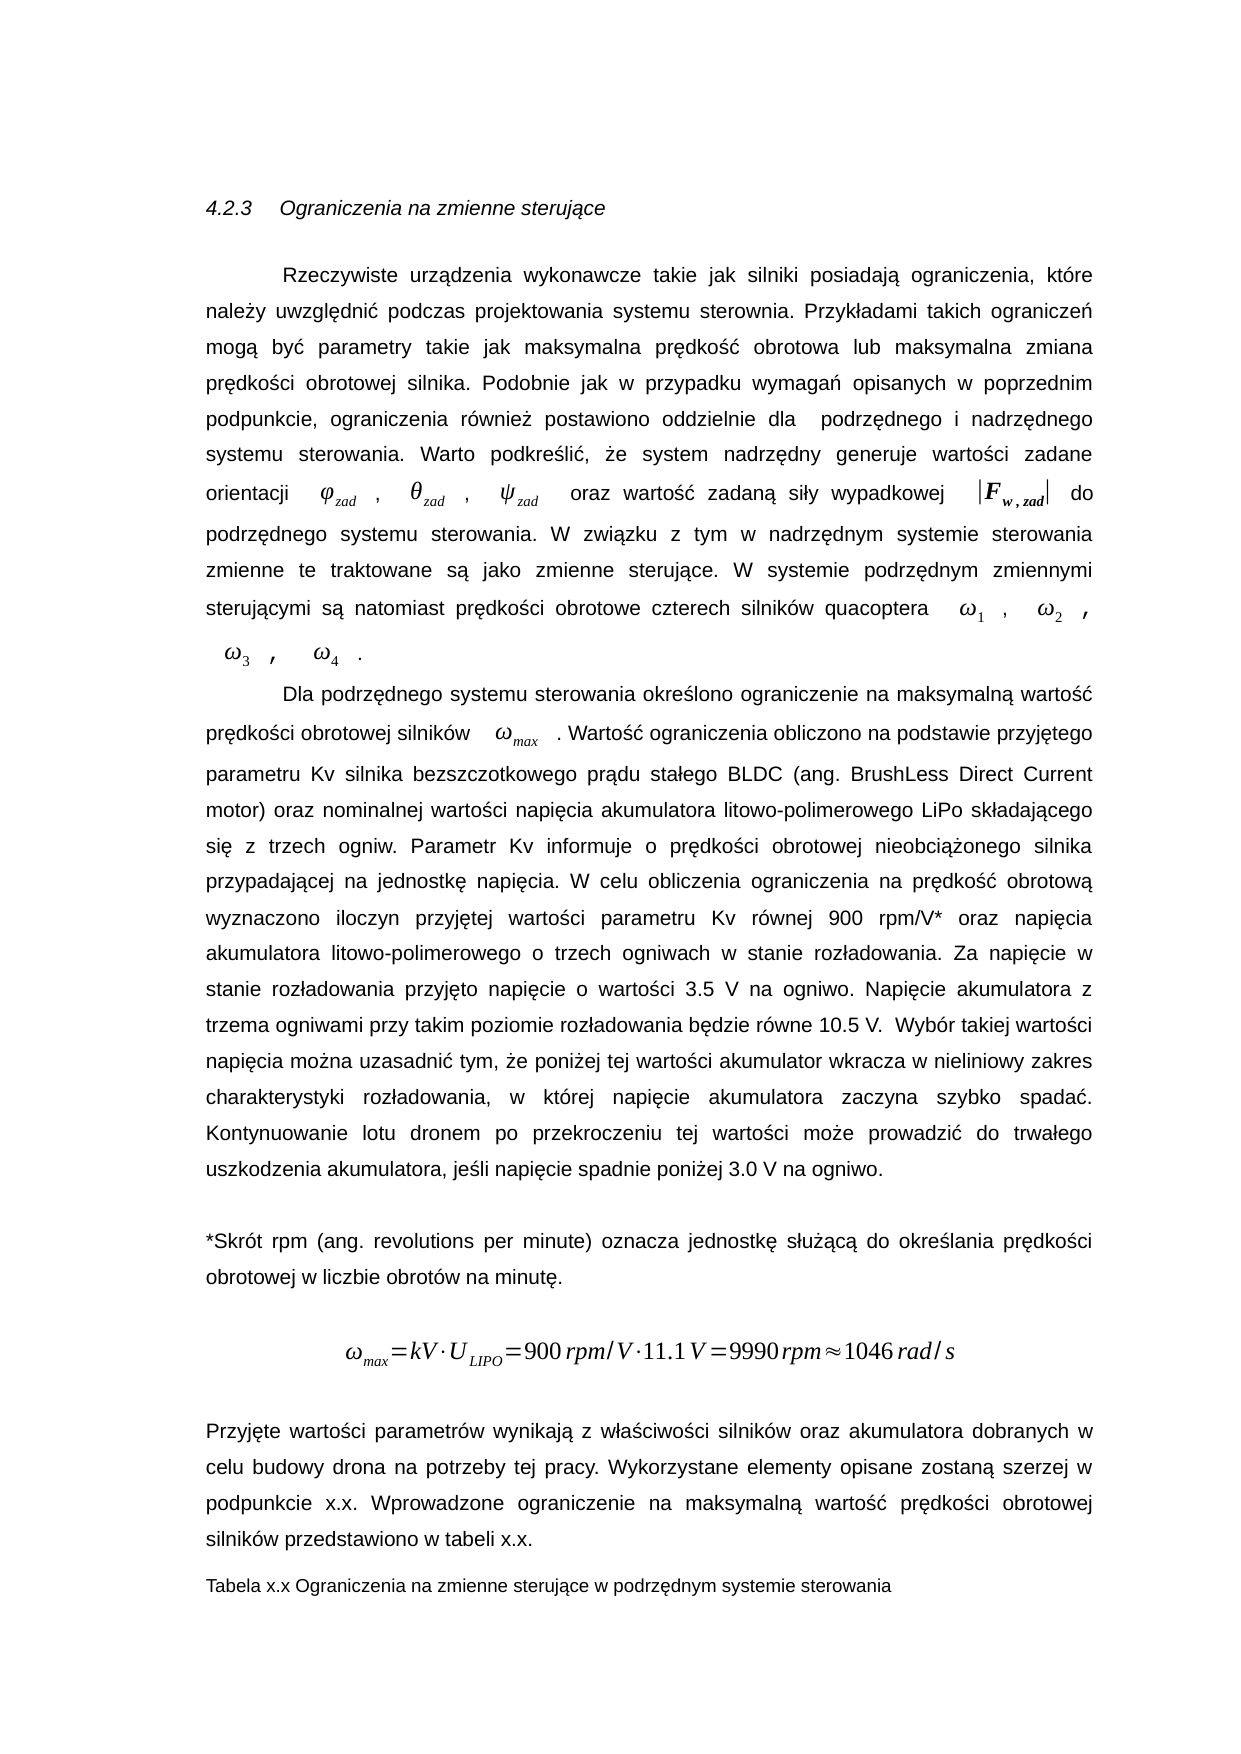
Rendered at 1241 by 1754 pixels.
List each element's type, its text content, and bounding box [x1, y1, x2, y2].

text *Skrót rpm (ang. revolutions per minute) oznacza jednostkę służącą do określania prędkości obrotowej w liczbie obrotów na minutę. [206, 1229, 1093, 1289]
text Dla podrzędnego systemu sterowania określono ograniczenie na maksymalną wartość prędkości obrotowej silników . Wartość ograniczenia obliczono na podstawie przyjętego parametru Kv silnika bezszczotkowego prądu stałego BLDC (ang. BrushLess Direct Current motor) oraz nominalnej wartości napięcia akumulatora litowo-polimerowego LiPo składającego się z trzech ogniw. Parametr Kv informuje o prędkości obrotowej nieobciążonego silnika przypadającej na jednostkę napięcia. W celu obliczenia ograniczenia na prędkość obrotową wyznaczono iloczyn przyjętej wartości parametru Kv równej 900 rpm/V* oraz napięcia akumulatora litowo-polimerowego o trzech ogniwach w stanie rozładowania. Za napięcie w stanie rozładowania przyjęto napięcie o wartości 3.5 V na ogniwo. Napięcie akumulatora z trzema ogniwami przy takim poziomie rozładowania będzie równe 10.5 V. Wybór takiej wartości napięcia można uzasadnić tym, że poniżej tej wartości akumulator wkracza w nieliniowy zakres charakterystyki rozładowania, w której napięcie akumulatora zaczyna szybko spadać. Kontynuowanie lotu dronem po przekroczeniu tej wartości może prowadzić do trwałego uszkodzenia akumulatora, jeśli napięcie spadnie poniżej 3.0 V na ogniwo. [206, 682, 1093, 1181]
text Tabela x.x Ograniczenia na zmienne sterujące w podrzędnym systemie sterowania [206, 1575, 1093, 1597]
subtitle Ograniczenia na zmienne sterujące [206, 195, 1093, 219]
text Przyjęte wartości parametrów wynikają z właściwości silników oraz akumulatora dobranych w celu budowy drona na potrzeby tej pracy. Wykorzystane elementy opisane zostaną szerzej w podpunkcie x.x. Wprowadzone ograniczenie na maksymalną wartość prędkości obrotowej silników przedstawiono w tabeli x.x. [206, 1419, 1093, 1551]
text Rzeczywiste urządzenia wykonawcze takie jak silniki posiadają ograniczenia, które należy uwzględnić podczas projektowania systemu sterownia. Przykładami takich ograniczeń mogą być parametry takie jak maksymalna prędkość obrotowa lub maksymalna zmiana prędkości obrotowej silnika. Podobnie jak w przypadku wymagań opisanych w poprzednim podpunkcie, ograniczenia również postawiono oddzielnie dla podrzędnego i nadrzędnego systemu sterowania. Warto podkreślić, że system nadrzędny generuje wartości zadane orientacji , , oraz wartość zadaną siły wypadkowej do podrzędnego systemu sterowania. W związku z tym w nadrzędnym systemie sterowania zmienne te traktowane są jako zmienne sterujące. W systemie podrzędnym zmiennymi sterującymi są natomiast prędkości obrotowe czterech silników quacoptera , , , . [206, 263, 1093, 669]
